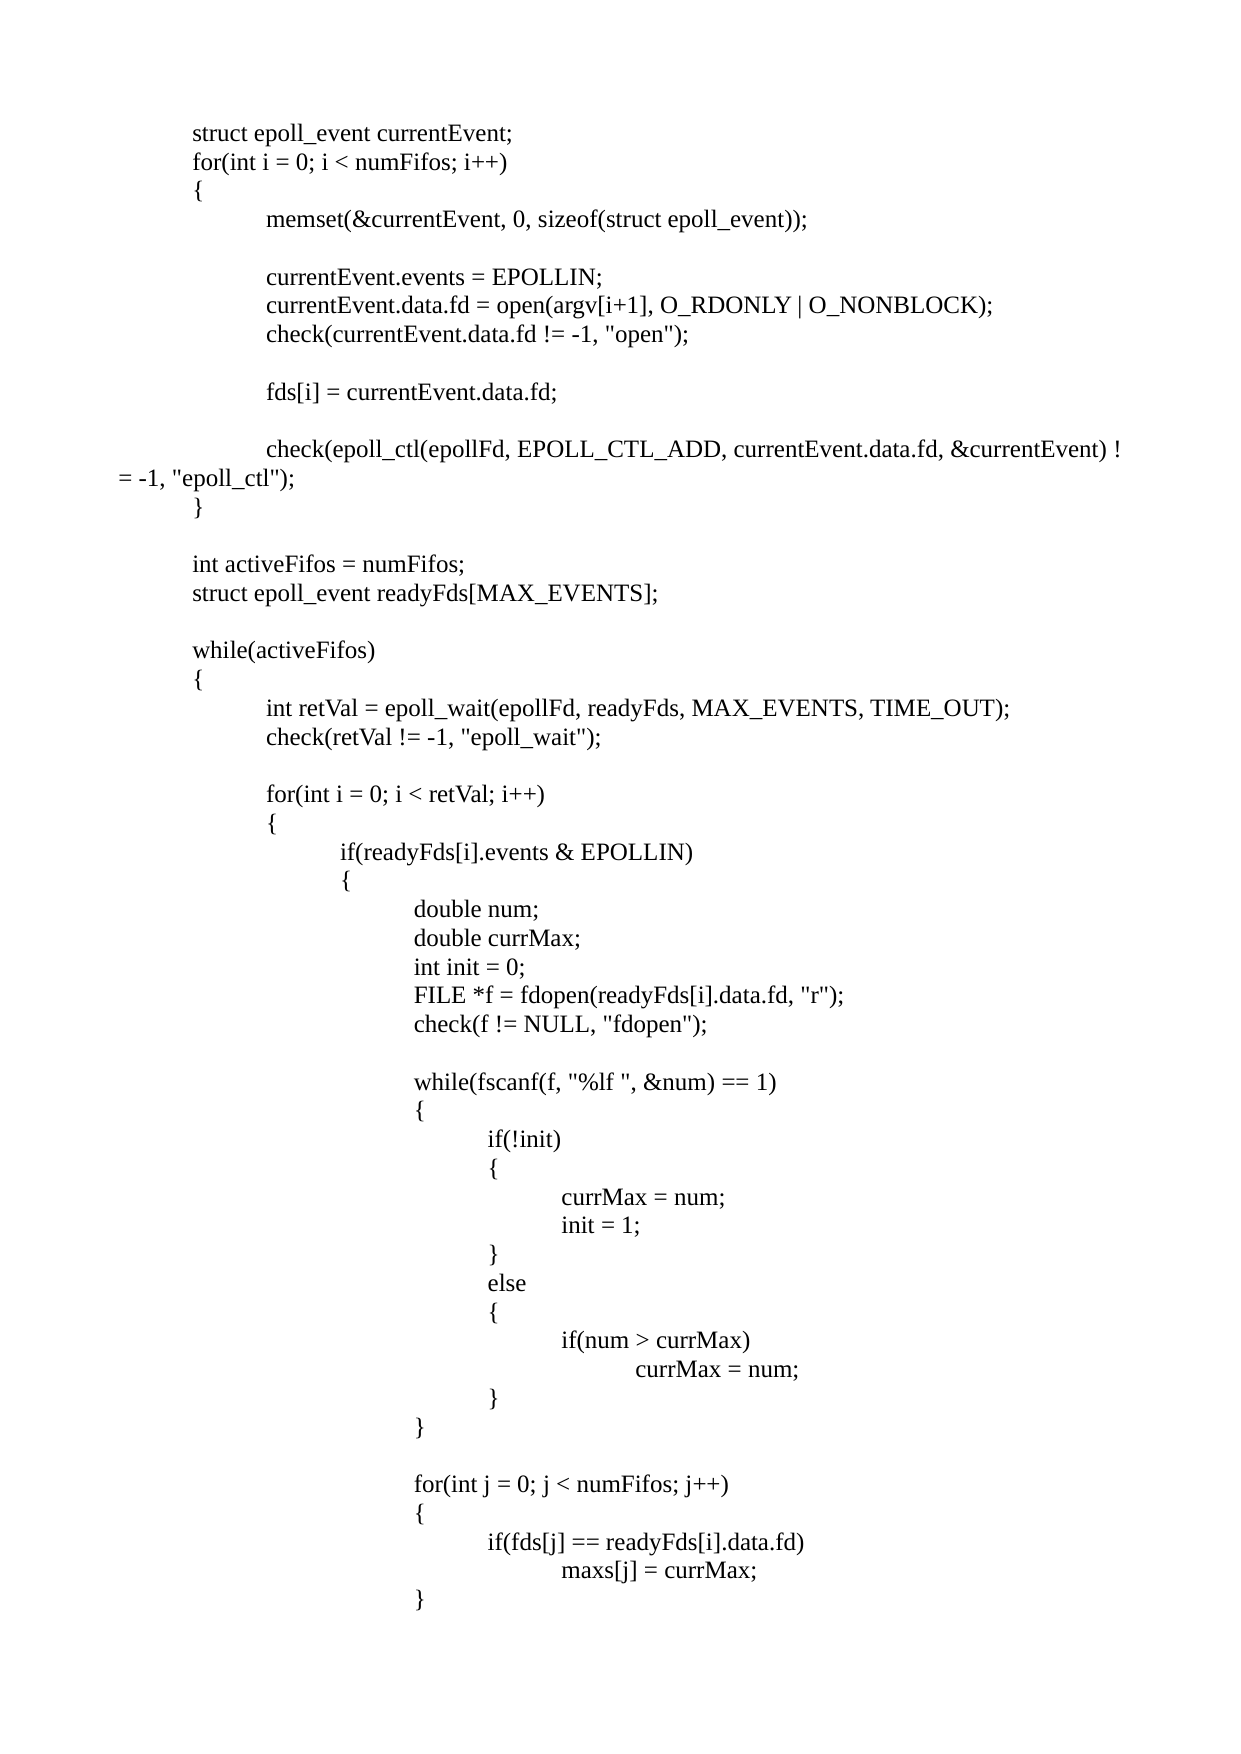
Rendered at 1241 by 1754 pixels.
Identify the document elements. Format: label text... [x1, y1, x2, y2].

text check(epoll_ctl(epollFd, EPOLL_CTL_ADD, currentEvent.data.fd, &currentEvent) != -1, "epoll_ctl"); [118, 434, 1122, 492]
text check(retVal != -1, "epoll_wait"); [118, 722, 1122, 751]
text int activeFifos = numFifos; [118, 549, 1122, 578]
text if(readyFds[i].events & EPOLLIN) [118, 837, 1122, 866]
text currMax = num; [118, 1354, 1122, 1383]
text else [118, 1268, 1122, 1297]
text { [118, 1498, 1122, 1527]
text } [118, 1412, 1122, 1441]
text int init = 0; [118, 952, 1122, 981]
text for(int i = 0; i < retVal; i++) [118, 779, 1122, 808]
text for(int j = 0; j < numFifos; j++) [118, 1469, 1122, 1498]
text { [118, 866, 1122, 894]
text { [118, 1297, 1122, 1326]
text check(currentEvent.data.fd != -1, "open"); [118, 319, 1122, 348]
text double currMax; [118, 923, 1122, 952]
text } [118, 1584, 1122, 1613]
text currMax = num; [118, 1182, 1122, 1211]
text { [118, 1096, 1122, 1124]
text { [118, 664, 1122, 693]
text } [118, 492, 1122, 521]
text fds[i] = currentEvent.data.fd; [118, 377, 1122, 406]
text currentEvent.data.fd = open(argv[i+1], O_RDONLY | O_NONBLOCK); [118, 291, 1122, 319]
text struct epoll_event currentEvent; [118, 118, 1122, 147]
text } [118, 1239, 1122, 1268]
text check(f != NULL, "fdopen"); [118, 1009, 1122, 1038]
text if(!init) [118, 1124, 1122, 1153]
text FILE *f = fdopen(readyFds[i].data.fd, "r"); [118, 981, 1122, 1009]
text currentEvent.events = EPOLLIN; [118, 262, 1122, 291]
text { [118, 176, 1122, 204]
text init = 1; [118, 1211, 1122, 1239]
text for(int i = 0; i < numFifos; i++) [118, 147, 1122, 176]
text double num; [118, 894, 1122, 923]
text { [118, 1153, 1122, 1182]
text struct epoll_event readyFds[MAX_EVENTS]; [118, 578, 1122, 607]
text if(num > currMax) [118, 1326, 1122, 1354]
text int retVal = epoll_wait(epollFd, readyFds, MAX_EVENTS, TIME_OUT); [118, 693, 1122, 722]
text maxs[j] = currMax; [118, 1556, 1122, 1584]
text if(fds[j] == readyFds[i].data.fd) [118, 1527, 1122, 1556]
text } [118, 1383, 1122, 1412]
text while(activeFifos) [118, 636, 1122, 664]
text while(fscanf(f, "%lf ", &num) == 1) [118, 1067, 1122, 1096]
text memset(&currentEvent, 0, sizeof(struct epoll_event)); [118, 204, 1122, 233]
text { [118, 808, 1122, 837]
